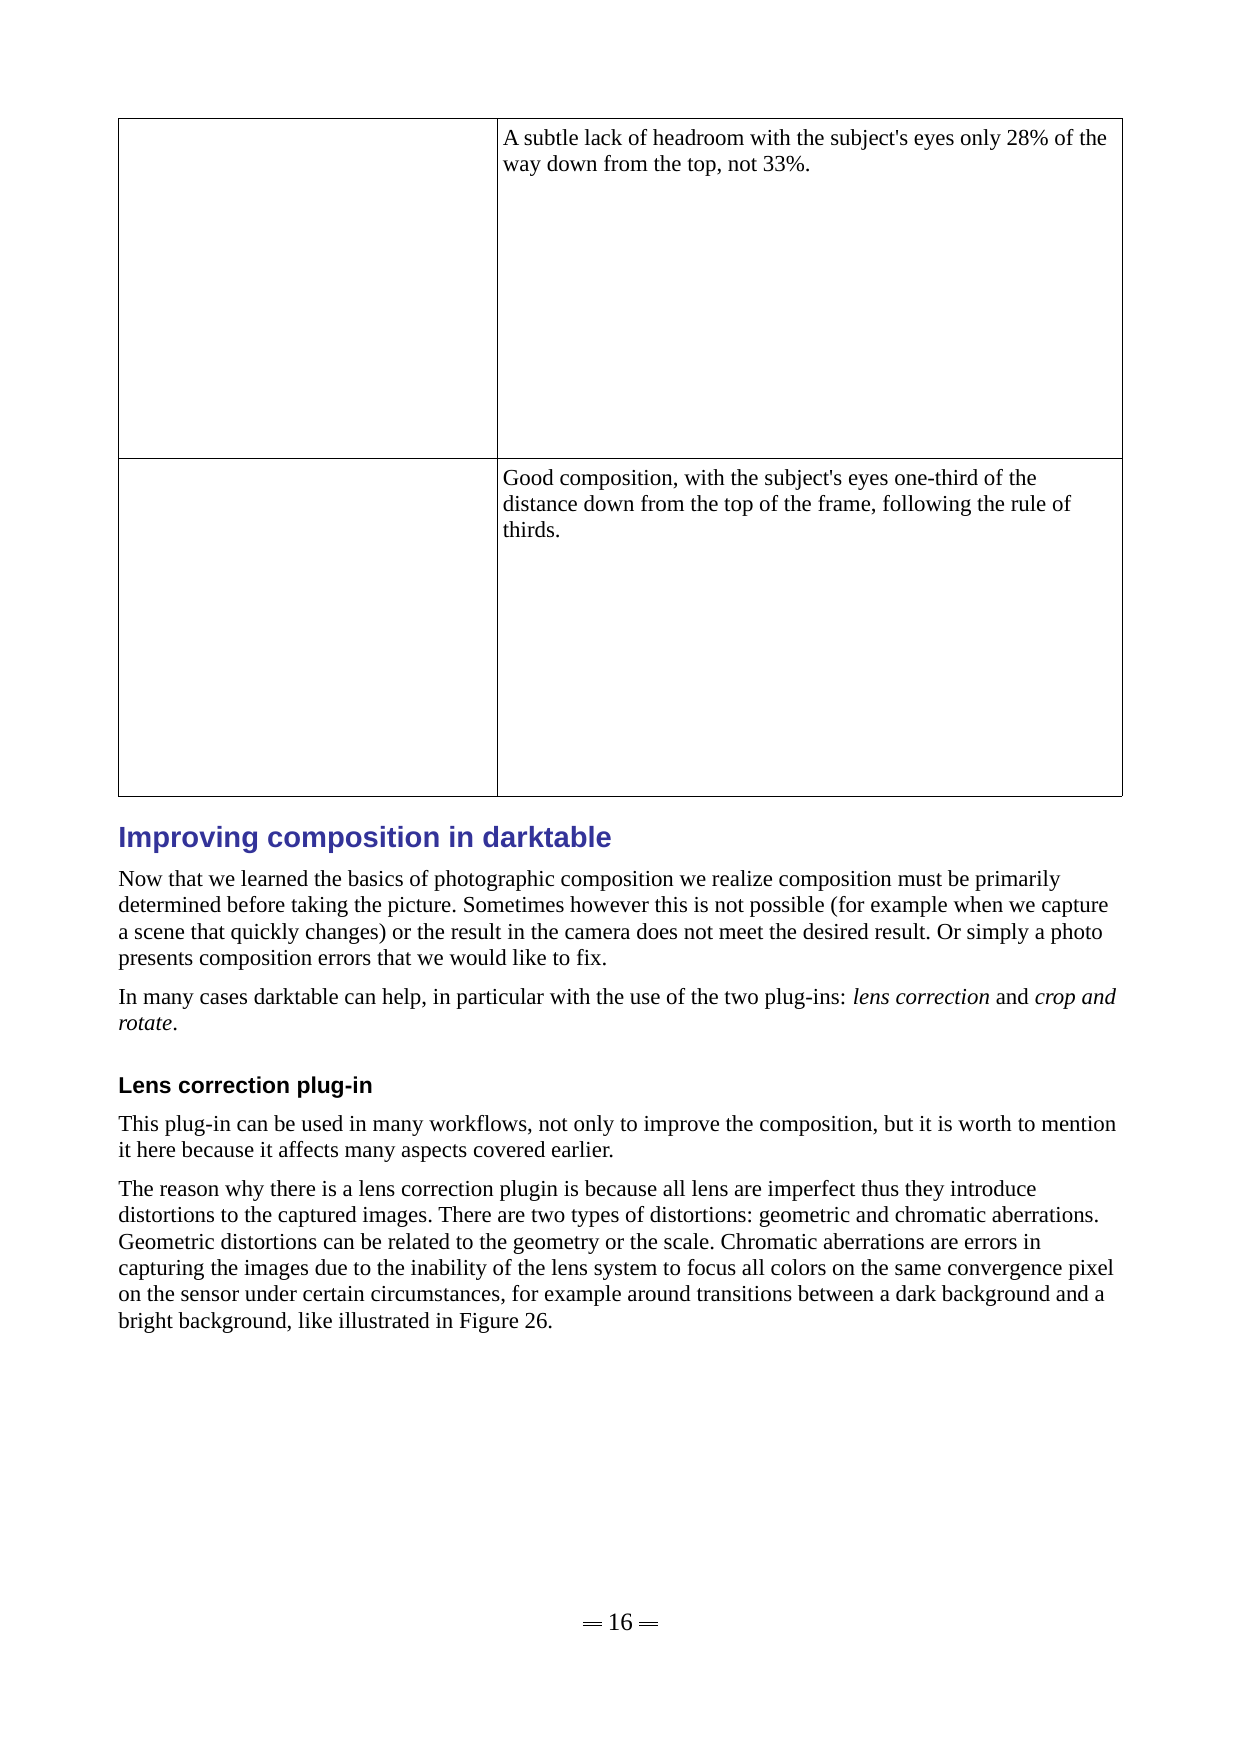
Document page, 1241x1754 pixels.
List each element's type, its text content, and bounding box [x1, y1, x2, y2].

table_cell Good composition, with the subject's eyes one-third of the distance down from the top of the frame, following the rule of thirds. [498, 459, 1122, 796]
text This plug-in can be used in many workflows, not only to improve the composition, but it is worth to mention it here because it affects many aspects covered earlier. [118, 1110, 1122, 1163]
subtitle Improving composition in darktable [118, 820, 1122, 853]
text The reason why there is a lens correction plugin is because all lens are imperfect thus they introduce distortions to the captured images. There are two types of distortions: geometric and chromatic aberrations. Geometric distortions can be related to the geometry or the scale. Chromatic aberrations are errors in capturing the images due to the inability of the lens system to focus all colors on the same convergence pixel on the sensor under certain circumstances, for example around transitions between a dark background and a bright background, like illustrated in Figure 26. [118, 1175, 1122, 1333]
text Now that we learned the basics of photographic composition we realize composition must be primarily determined before taking the picture. Sometimes however this is not possible (for example when we capture a scene that quickly changes) or the result in the camera does not meet the desired result. Or simply a photo presents composition errors that we would like to fix. [118, 865, 1122, 970]
subtitle Lens correction plug-in [118, 1072, 1122, 1098]
table_cell [119, 119, 497, 458]
text In many cases darktable can help, in particular with the use of the two plug-ins: lens correction and crop and rotate. [118, 983, 1122, 1036]
table_cell A subtle lack of headroom with the subject's eyes only 28% of the way down from the top, not 33%. [498, 119, 1122, 458]
table_cell [119, 459, 497, 796]
